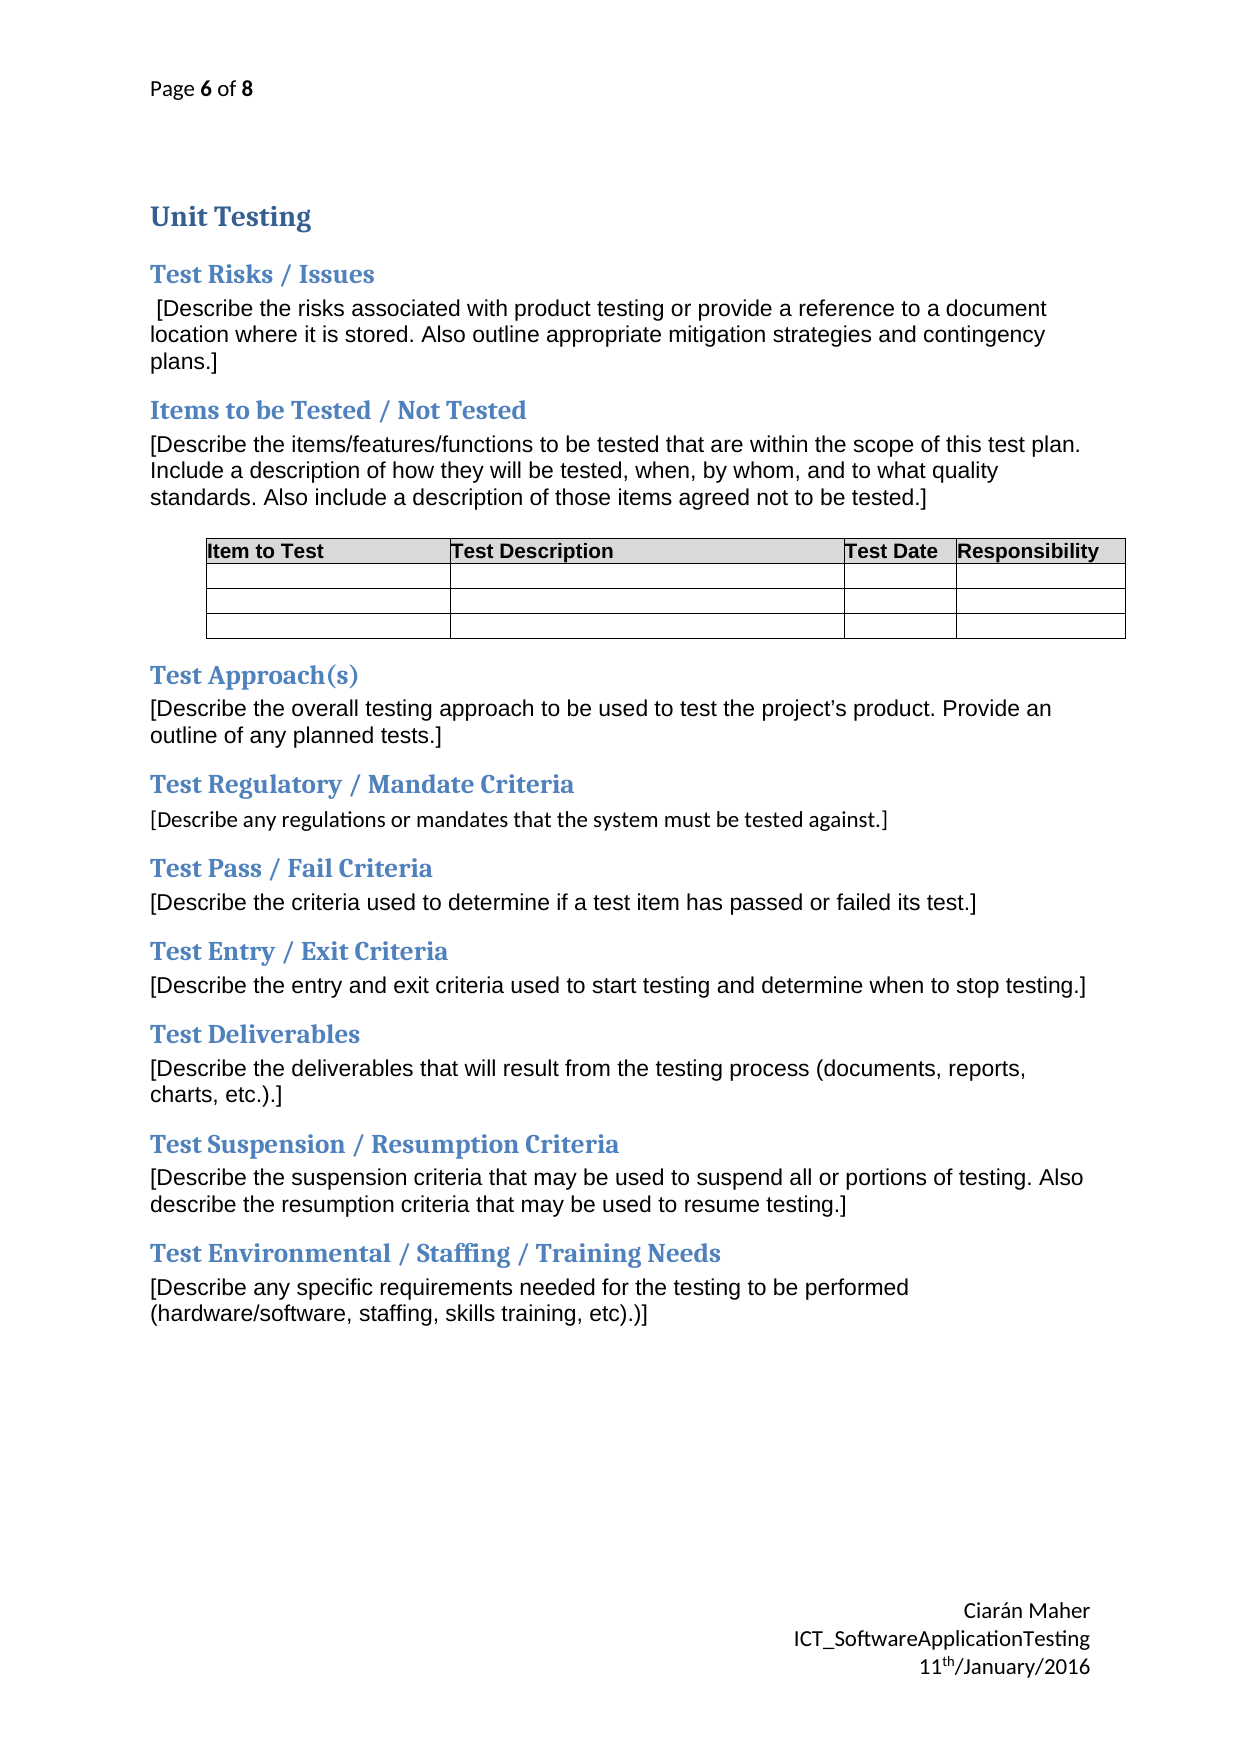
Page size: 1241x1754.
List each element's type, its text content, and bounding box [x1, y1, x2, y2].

table_cell [207, 564, 450, 588]
text [Describe the overall testing approach to be used to test the project’s product. Provide an outline of any planned tests.] [150, 695, 1090, 748]
table_cell [207, 614, 450, 638]
table_cell [845, 614, 956, 638]
table_cell [845, 564, 956, 588]
table_cell [451, 564, 844, 588]
table_cell [207, 589, 450, 613]
text [Describe the suspension criteria that may be used to suspend all or portions of testing. Also describe the resumption criteria that may be used to resume testing.] [150, 1164, 1090, 1217]
text [Describe the entry and exit criteria used to start testing and determine when to stop testing.] [150, 972, 1090, 998]
subtitle Test Approach(s) [150, 660, 1090, 691]
subtitle Test Deliverables [150, 1019, 1090, 1051]
text [Describe the criteria used to determine if a test item has passed or failed its test.] [150, 889, 1090, 916]
subtitle Test Entry / Exit Criteria [150, 936, 1090, 968]
text [Describe any regulations or mandates that the system must be tested against.] [150, 805, 1090, 833]
table_cell [845, 589, 956, 613]
text [Describe the deliverables that will result from the testing process (documents, reports, charts, etc.).] [150, 1055, 1090, 1108]
subtitle Unit Testing [150, 200, 1090, 233]
table_cell [451, 589, 844, 613]
table_cell [957, 564, 1125, 588]
table_header Test Date [845, 539, 956, 563]
text [Describe the items/features/functions to be tested that are within the scope of this test plan. Include a description of how they will be tested, when, by whom, and to what quality standards. Also include a description of those items agreed not to be tested.] [150, 431, 1090, 510]
table_cell [957, 589, 1125, 613]
subtitle Test Pass / Fail Criteria [150, 853, 1090, 885]
text [Describe any specific requirements needed for the testing to be performed (hardware/software, staffing, skills training, etc).)] [150, 1274, 1090, 1326]
table_header Item to Test [207, 539, 450, 563]
subtitle Test Regulatory / Mandate Criteria [150, 769, 1090, 800]
table_header Responsibility [957, 539, 1125, 563]
text [Describe the risks associated with product testing or provide a reference to a document location where it is stored. Also outline appropriate mitigation strategies and contingency plans.] [150, 295, 1090, 374]
subtitle Test Risks / Issues [150, 259, 1090, 291]
table_header Test Description [451, 539, 844, 563]
subtitle Items to be Tested / Not Tested [150, 395, 1090, 426]
subtitle Test Environmental / Staffing / Training Needs [150, 1238, 1090, 1269]
table_cell [451, 614, 844, 638]
table_cell [957, 614, 1125, 638]
subtitle Test Suspension / Resumption Criteria [150, 1129, 1090, 1160]
